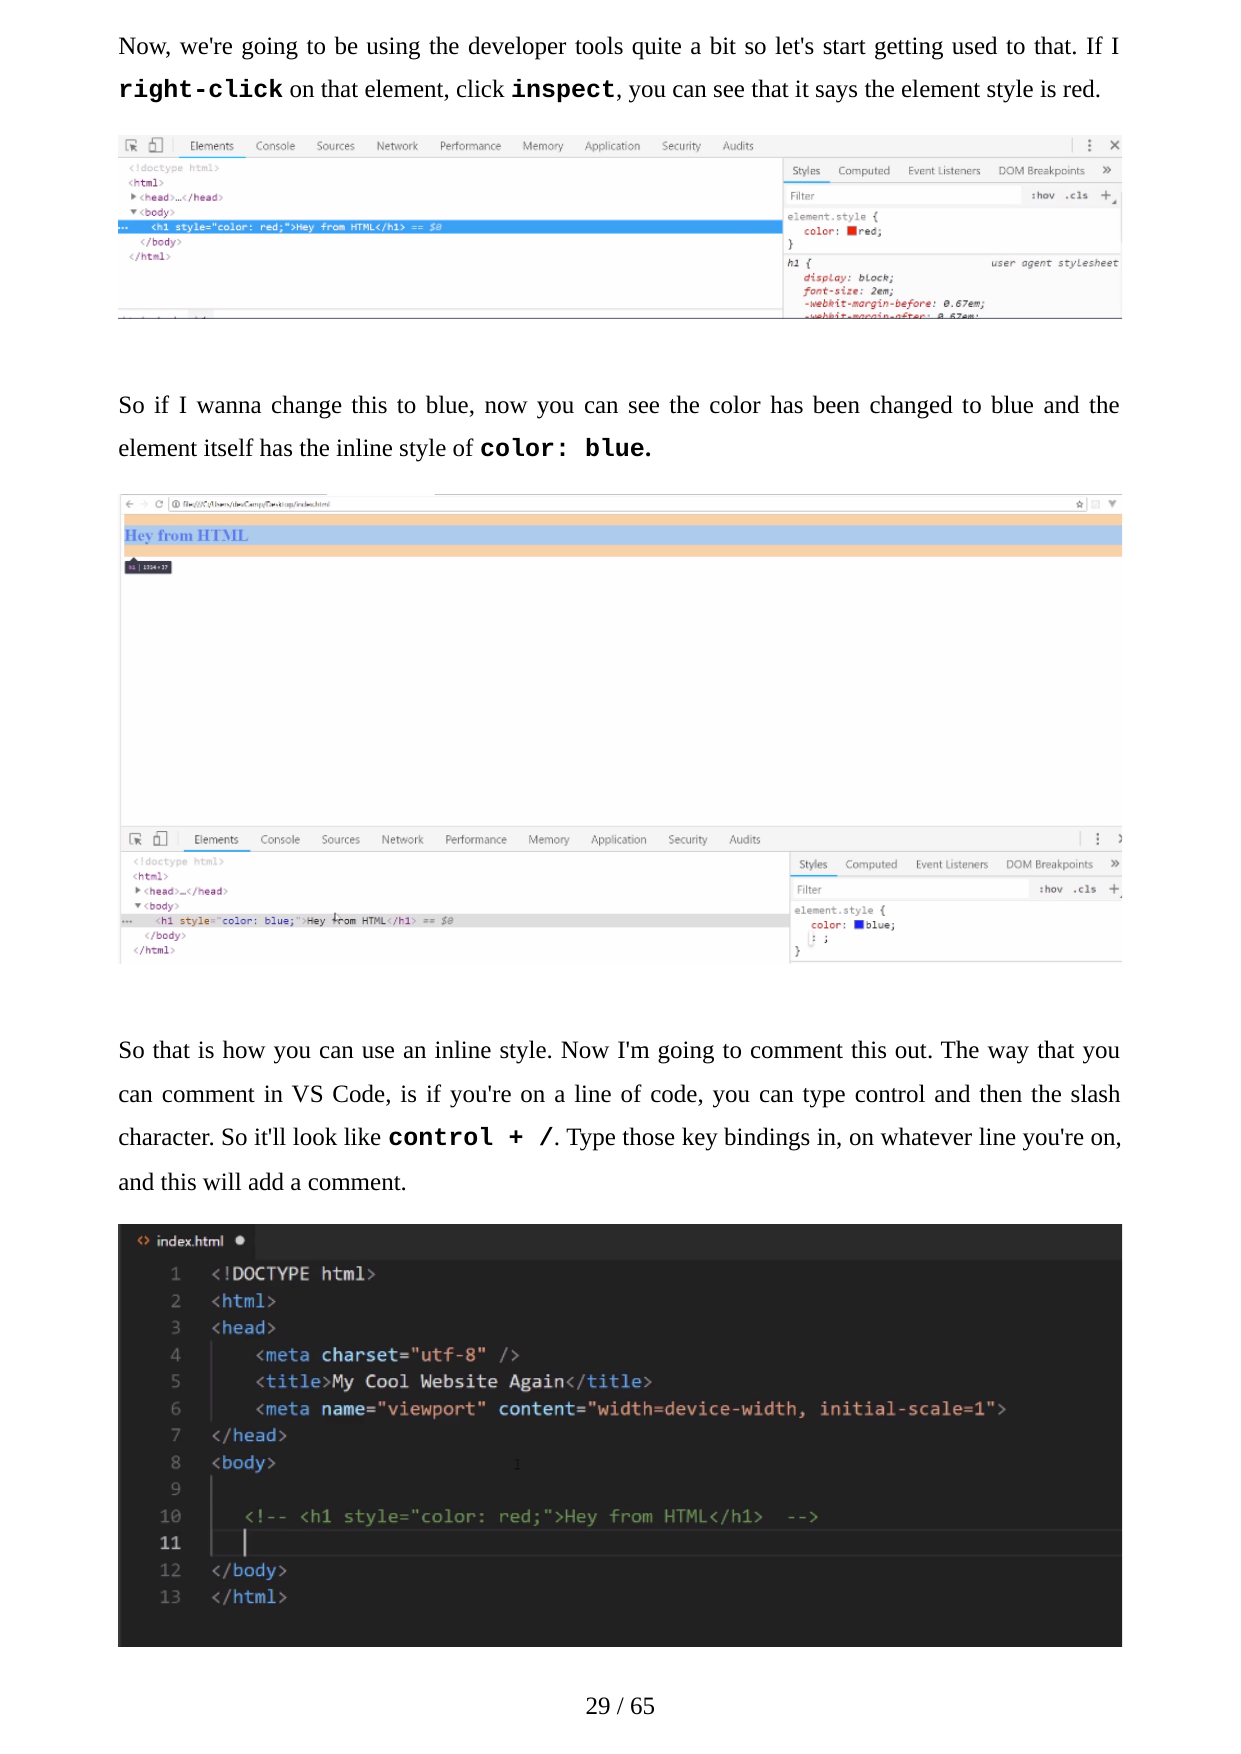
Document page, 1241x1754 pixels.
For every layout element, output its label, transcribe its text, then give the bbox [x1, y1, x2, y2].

text So if I wanna change this to blue, now you can see the color has been changed to blue and the element itself has the inline style of color: blue. [118, 390, 1122, 464]
picture [118, 494, 1123, 964]
text So that is how you can use an inline style. Now I'm going to comment this out. The way that you can comment in VS Code, is if you're on a line of code, you can type control and then the slash character. So it'll look like control + /. Type those key bindings in, on whatever line you're on, and this will add a comment. [118, 1036, 1122, 1196]
text Now, we're going to be using the developer tools quite a bit so let's start getting used to that. If I right-click on that element, click inspect, you can see that it says the element style is red. [118, 31, 1122, 105]
picture [118, 135, 1123, 319]
picture [118, 1224, 1123, 1647]
